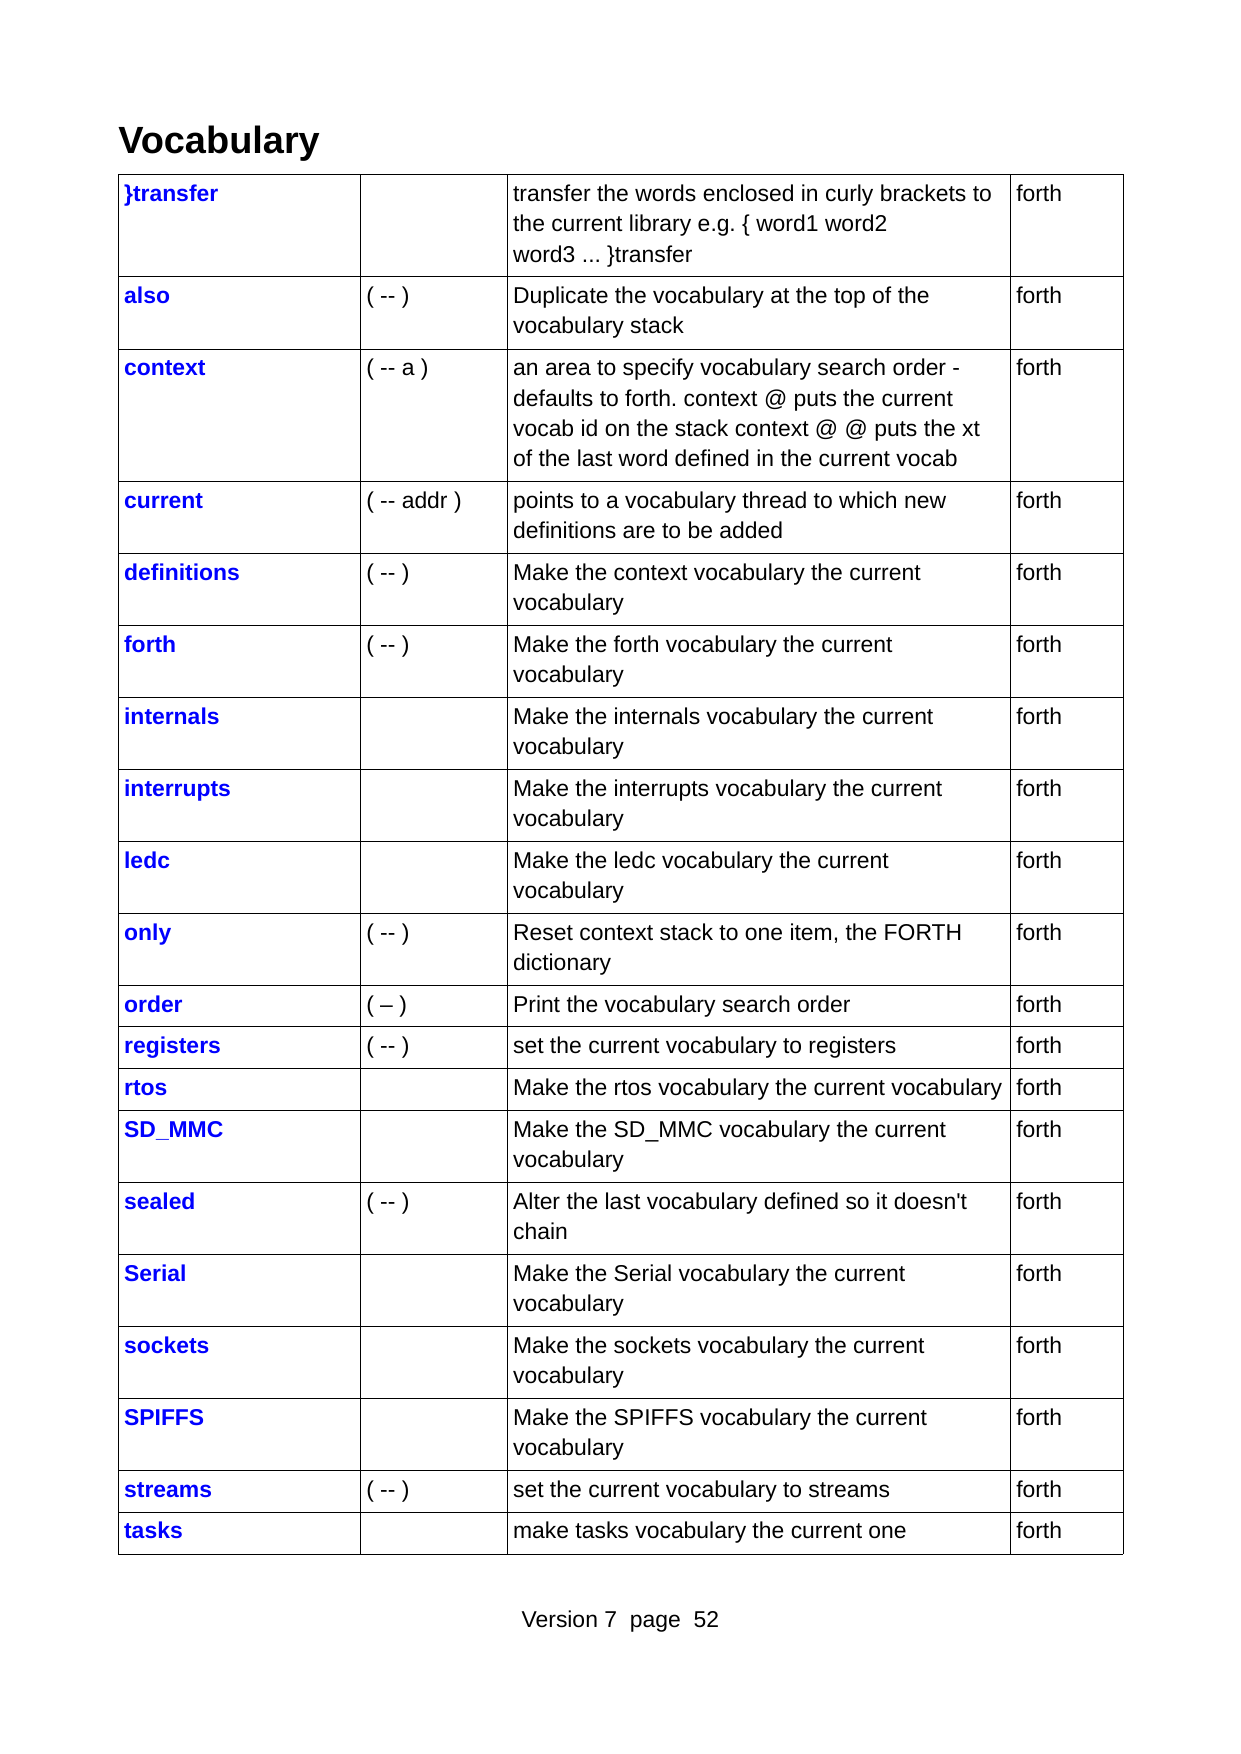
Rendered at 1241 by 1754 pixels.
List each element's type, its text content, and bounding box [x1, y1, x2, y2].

table_cell forth [1011, 914, 1123, 985]
table_cell order [119, 986, 360, 1026]
table_cell set the current vocabulary to streams [508, 1471, 1010, 1512]
table_cell internals [119, 698, 360, 769]
table_header transfer the words enclosed in curly brackets to the current library e.g. { word1 word2 word3 ... }transfer [508, 175, 1010, 276]
table_cell forth [1011, 1513, 1123, 1553]
table_cell SD_MMC [119, 1111, 360, 1182]
table_cell an area to specify vocabulary search order - defaults to forth. context @ puts the current vocab id on the stack context @ @ puts the xt of the last word defined in the current vocab [508, 350, 1010, 481]
table_cell sealed [119, 1183, 360, 1254]
table_cell only [119, 914, 360, 985]
table_cell ( -- ) [361, 277, 507, 348]
table_cell Make the context vocabulary the current vocabulary [508, 554, 1010, 625]
table_cell also [119, 277, 360, 348]
table_cell ledc [119, 842, 360, 913]
table_cell Duplicate the vocabulary at the top of the vocabulary stack [508, 277, 1010, 348]
table_header }transfer [119, 175, 360, 276]
table_cell registers [119, 1027, 360, 1068]
table_cell Serial [119, 1255, 360, 1326]
table_cell current [119, 482, 360, 553]
table_cell forth [1011, 1399, 1123, 1470]
table_cell definitions [119, 554, 360, 625]
table_cell forth [1011, 986, 1123, 1026]
table_cell Make the ledc vocabulary the current vocabulary [508, 842, 1010, 913]
table_cell Print the vocabulary search order [508, 986, 1010, 1026]
table_cell SPIFFS [119, 1399, 360, 1470]
table_header forth [1011, 175, 1123, 276]
table_cell forth [1011, 1183, 1123, 1254]
table_header [361, 175, 507, 276]
table_cell ( -- ) [361, 554, 507, 625]
table_cell Reset context stack to one item, the FORTH dictionary [508, 914, 1010, 985]
table_cell ( -- ) [361, 1183, 507, 1254]
table_cell sockets [119, 1327, 360, 1398]
table_cell forth [1011, 1069, 1123, 1110]
table_cell ( -- ) [361, 1471, 507, 1512]
table_cell Alter the last vocabulary defined so it doesn't chain [508, 1183, 1010, 1254]
table_cell [361, 842, 507, 913]
table_cell forth [1011, 554, 1123, 625]
table_cell Make the SD_MMC vocabulary the current vocabulary [508, 1111, 1010, 1182]
table_cell Make the sockets vocabulary the current vocabulary [508, 1327, 1010, 1398]
table_cell ( -- ) [361, 626, 507, 697]
table_cell forth [1011, 482, 1123, 553]
table_cell Make the Serial vocabulary the current vocabulary [508, 1255, 1010, 1326]
table_cell ( -- addr ) [361, 482, 507, 553]
table_cell [361, 698, 507, 769]
table_cell Make the internals vocabulary the current vocabulary [508, 698, 1010, 769]
table_cell forth [1011, 277, 1123, 348]
table_cell ( -- ) [361, 1027, 507, 1068]
table_cell Make the forth vocabulary the current vocabulary [508, 626, 1010, 697]
table_cell streams [119, 1471, 360, 1512]
table_cell points to a vocabulary thread to which new definitions are to be added [508, 482, 1010, 553]
table_cell tasks [119, 1513, 360, 1553]
table_cell make tasks vocabulary the current one [508, 1513, 1010, 1553]
table_cell forth [1011, 842, 1123, 913]
table_cell Make the rtos vocabulary the current vocabulary [508, 1069, 1010, 1110]
subtitle Vocabulary [118, 118, 1122, 162]
table_cell [361, 1327, 507, 1398]
table_cell rtos [119, 1069, 360, 1110]
table_cell Make the interrupts vocabulary the current vocabulary [508, 770, 1010, 841]
table_cell [361, 1069, 507, 1110]
table_cell forth [1011, 1255, 1123, 1326]
table_cell forth [1011, 698, 1123, 769]
table_cell [361, 770, 507, 841]
table_cell forth [1011, 626, 1123, 697]
table_cell forth [1011, 1027, 1123, 1068]
table_cell [361, 1255, 507, 1326]
table_cell set the current vocabulary to registers [508, 1027, 1010, 1068]
table_cell forth [1011, 350, 1123, 481]
table_cell forth [119, 626, 360, 697]
table_cell context [119, 350, 360, 481]
table_cell [361, 1111, 507, 1182]
table_cell ( -- ) [361, 914, 507, 985]
table_cell Make the SPIFFS vocabulary the current vocabulary [508, 1399, 1010, 1470]
table_cell ( -- a ) [361, 350, 507, 481]
table_cell [361, 1513, 507, 1553]
table_cell [361, 1399, 507, 1470]
table_cell forth [1011, 1327, 1123, 1398]
table_cell ( – ) [361, 986, 507, 1026]
table_cell forth [1011, 1111, 1123, 1182]
table_cell forth [1011, 1471, 1123, 1512]
table_cell forth [1011, 770, 1123, 841]
table_cell interrupts [119, 770, 360, 841]
